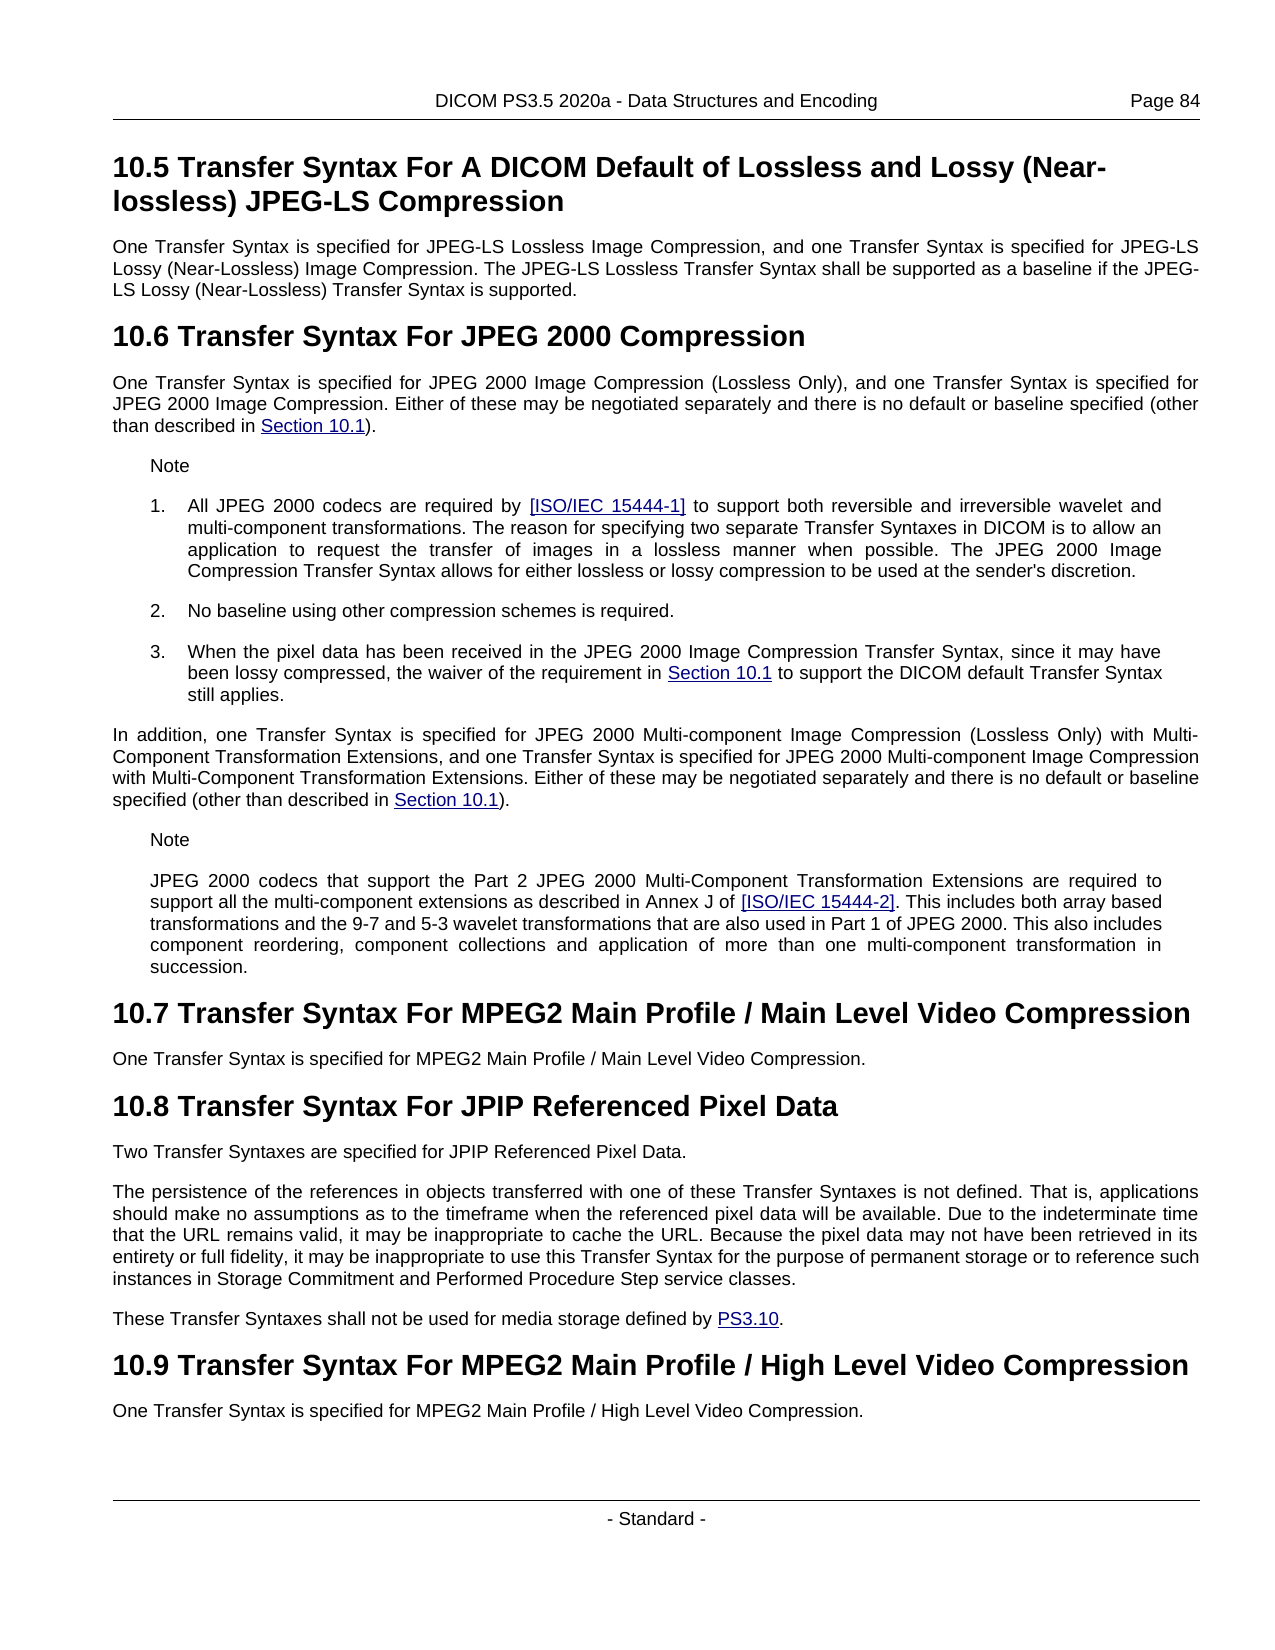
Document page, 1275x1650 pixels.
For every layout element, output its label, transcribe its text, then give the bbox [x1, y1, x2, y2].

text 10.7 Transfer Syntax For MPEG2 Main Profile / Main Level Video Compression [112, 996, 1200, 1029]
text 3. When the pixel data has been received in the JPEG 2000 Image Compression Transfer Syntax, since it may have been lossy compressed, the waiver of the requirement in Section 10.1 to support the DICOM default Transfer Syntax still applies. [150, 641, 1162, 705]
text JPEG 2000 codecs that support the Part 2 JPEG 2000 Multi-Component Transformation Extensions are required to support all the multi-component extensions as described in Annex J of [ISO/IEC 15444-2]. This includes both array based transformations and the 9-7 and 5-3 wavelet transformations that are also used in Part 1 of JPEG 2000. This also includes component reordering, component collections and application of more than one multi-component transformation in succession. [150, 869, 1162, 977]
text 10.8 Transfer Syntax For JPIP Referenced Pixel Data [112, 1088, 1200, 1122]
text One Transfer Syntax is specified for MPEG2 Main Profile / Main Level Video Compression. [112, 1048, 1200, 1070]
text 10.9 Transfer Syntax For MPEG2 Main Profile / High Level Video Compression [112, 1348, 1200, 1382]
text In addition, one Transfer Syntax is specified for JPEG 2000 Multi-component Image Compression (Lossless Only) with Multi-Component Transformation Extensions, and one Transfer Syntax is specified for JPEG 2000 Multi-component Image Compression with Multi-Component Transformation Extensions. Either of these may be negotiated separately and there is no default or baseline specified (other than described in Section 10.1). [112, 724, 1200, 810]
text One Transfer Syntax is specified for MPEG2 Main Profile / High Level Video Compression. [112, 1400, 1200, 1422]
text Two Transfer Syntaxes are specified for JPIP Referenced Pixel Data. [112, 1141, 1200, 1162]
text 2. No baseline using other compression schemes is required. [150, 600, 1162, 622]
text One Transfer Syntax is specified for JPEG 2000 Image Compression (Lossless Only), and one Transfer Syntax is specified for JPEG 2000 Image Compression. Either of these may be negotiated separately and there is no default or baseline specified (other than described in Section 10.1). [112, 372, 1200, 436]
text 10.6 Transfer Syntax For JPEG 2000 Compression [112, 319, 1200, 353]
text One Transfer Syntax is specified for JPEG-LS Lossless Image Compression, and one Transfer Syntax is specified for JPEG-LS Lossy (Near-Lossless) Image Compression. The JPEG-LS Lossless Transfer Syntax shall be supported as a baseline if the JPEG-LS Lossy (Near-Lossless) Transfer Syntax is supported. [112, 236, 1200, 301]
text 1. All JPEG 2000 codecs are required by [ISO/IEC 15444-1] to support both reversible and irreversible wavelet and multi-component transformations. The reason for specifying two separate Transfer Syntaxes in DICOM is to allow an application to request the transfer of images in a lossless manner when possible. The JPEG 2000 Image Compression Transfer Syntax allows for either lossless or lossy compression to be used at the sender's discretion. [150, 495, 1162, 582]
text Note [150, 829, 1162, 851]
text Note [150, 455, 1162, 477]
text 10.5 Transfer Syntax For A DICOM Default of Lossless and Lossy (Near-lossless) JPEG-LS Compression [112, 150, 1200, 217]
text The persistence of the references in objects transferred with one of these Transfer Syntaxes is not defined. That is, applications should make no assumptions as to the timeframe when the referenced pixel data will be available. Due to the indeterminate time that the URL remains valid, it may be inappropriate to cache the URL. Because the pixel data may not have been retrieved in its entirety or full fidelity, it may be inappropriate to use this Transfer Syntax for the purpose of permanent storage or to reference such instances in Storage Commitment and Performed Procedure Step service classes. [112, 1181, 1200, 1289]
text These Transfer Syntaxes shall not be used for media storage defined by PS3.10. [112, 1308, 1200, 1329]
